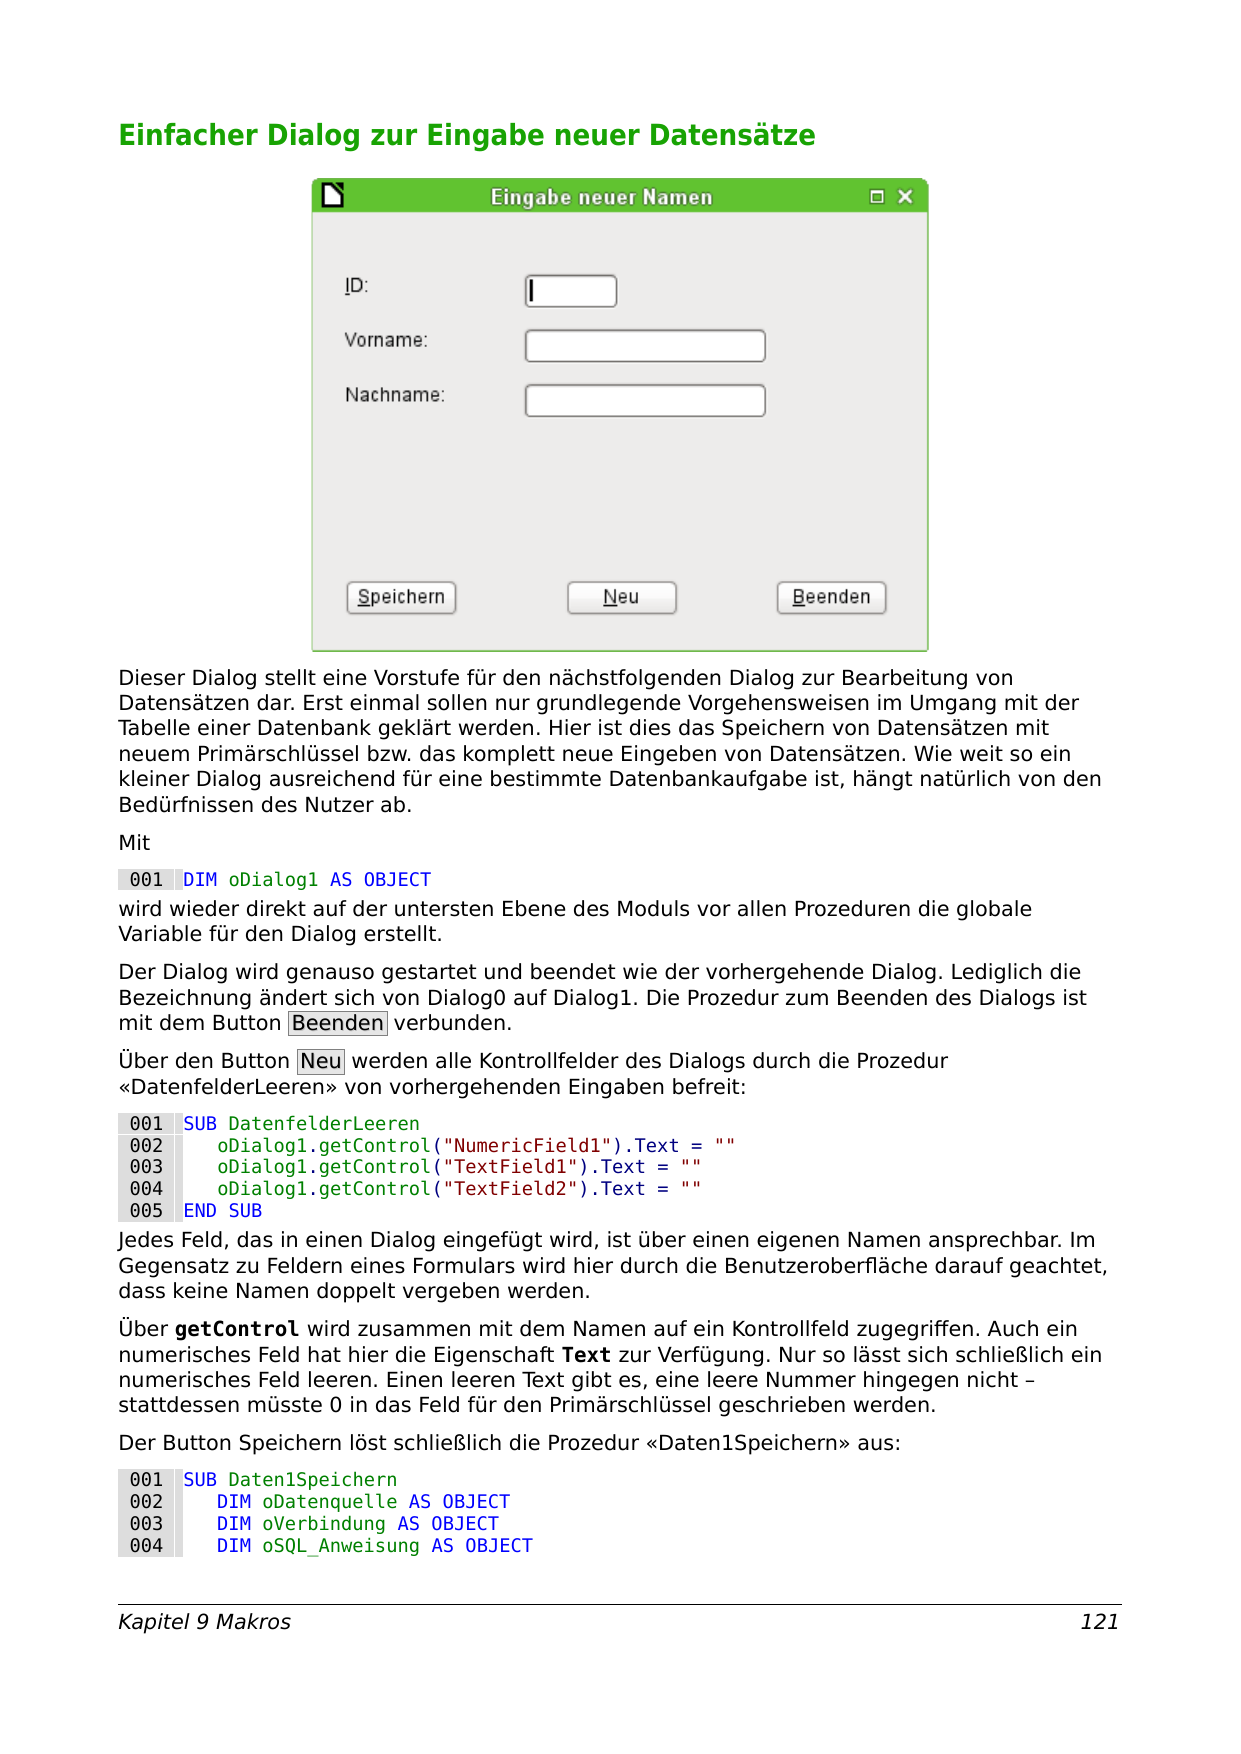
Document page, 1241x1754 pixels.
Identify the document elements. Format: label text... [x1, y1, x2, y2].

list SUB DatenfelderLeeren [183, 1113, 1122, 1134]
list oDialog1.getControl("TextField2").Text = "" [183, 1178, 1122, 1200]
list oDialog1.getControl("TextField1").Text = "" [183, 1156, 1122, 1178]
list END SUB [183, 1200, 1122, 1222]
list oDialog1.getControl("NumericField1").Text = "" [118, 1134, 1122, 1156]
text Mit [118, 831, 1122, 855]
list DIM oVerbindung AS OBJECT [183, 1513, 1122, 1535]
list DIM oSQL_Anweisung AS OBJECT [183, 1535, 1122, 1557]
text Der Button Speichern löst schließlich die Prozedur «Daten1Speichern» aus: [118, 1431, 1122, 1456]
text Dieser Dialog stellt eine Vorstufe für den nächstfolgenden Dialog zur Bearbeitung von Datensätzen dar. Erst einmal sollen nur grundlegende Vorgehensweisen im Umgang mit der Tabelle einer Datenbank geklärt werden. Hier ist dies das Speichern von Datensätzen mit neuem Primärschlüssel bzw. das komplett neue Eingeben von Datensätzen. Wie weit so ein kleiner Dialog ausreichend für eine bestimmte Datenbankaufgabe ist, hängt natürlich von den Bedürfnissen des Nutzer ab. [118, 666, 1122, 817]
text wird wieder direkt auf der untersten Ebene des Moduls vor allen Prozeduren die globale Variable für den Dialog erstellt. [118, 897, 1122, 947]
list DIM oDatenquelle AS OBJECT [183, 1491, 1122, 1513]
text Jedes Feld, das in einen Dialog eingefügt wird, ist über einen eigenen Namen ansprechbar. Im Gegensatz zu Feldern eines Formulars wird hier durch die Benutzeroberfläche darauf geachtet, dass keine Namen doppelt vergeben werden. [118, 1228, 1122, 1304]
subtitle Einfacher Dialog zur Eingabe neuer Datensätze [118, 118, 1122, 152]
list DIM oDialog1 AS OBJECT [118, 868, 1122, 890]
list SUB Daten1Speichern [183, 1469, 1122, 1491]
text Der Dialog wird genauso gestartet und beendet wie der vorhergehende Dialog. Lediglich die Bezeichnung ändert sich von Dialog0 auf Dialog1. Die Prozedur zum Beenden des Dialogs ist mit dem Button Beenden verbunden. [118, 960, 1122, 1036]
text Über den Button Neu werden alle Kontrollfelder des Dialogs durch die Prozedur «DatenfelderLeeren» von vorhergehenden Eingaben befreit: [118, 1049, 1122, 1099]
picture [311, 178, 929, 652]
text Über getControl wird zusammen mit dem Namen auf ein Kontrollfeld zugegriffen. Auch ein numerisches Feld hat hier die Eigenschaft Text zur Verfügung. Nur so lässt sich schließlich ein numerisches Feld leeren. Einen leeren Text gibt es, eine leere Nummer hingegen nicht – stattdessen müsste 0 in das Feld für den Primärschlüssel geschrieben werden. [118, 1317, 1122, 1418]
